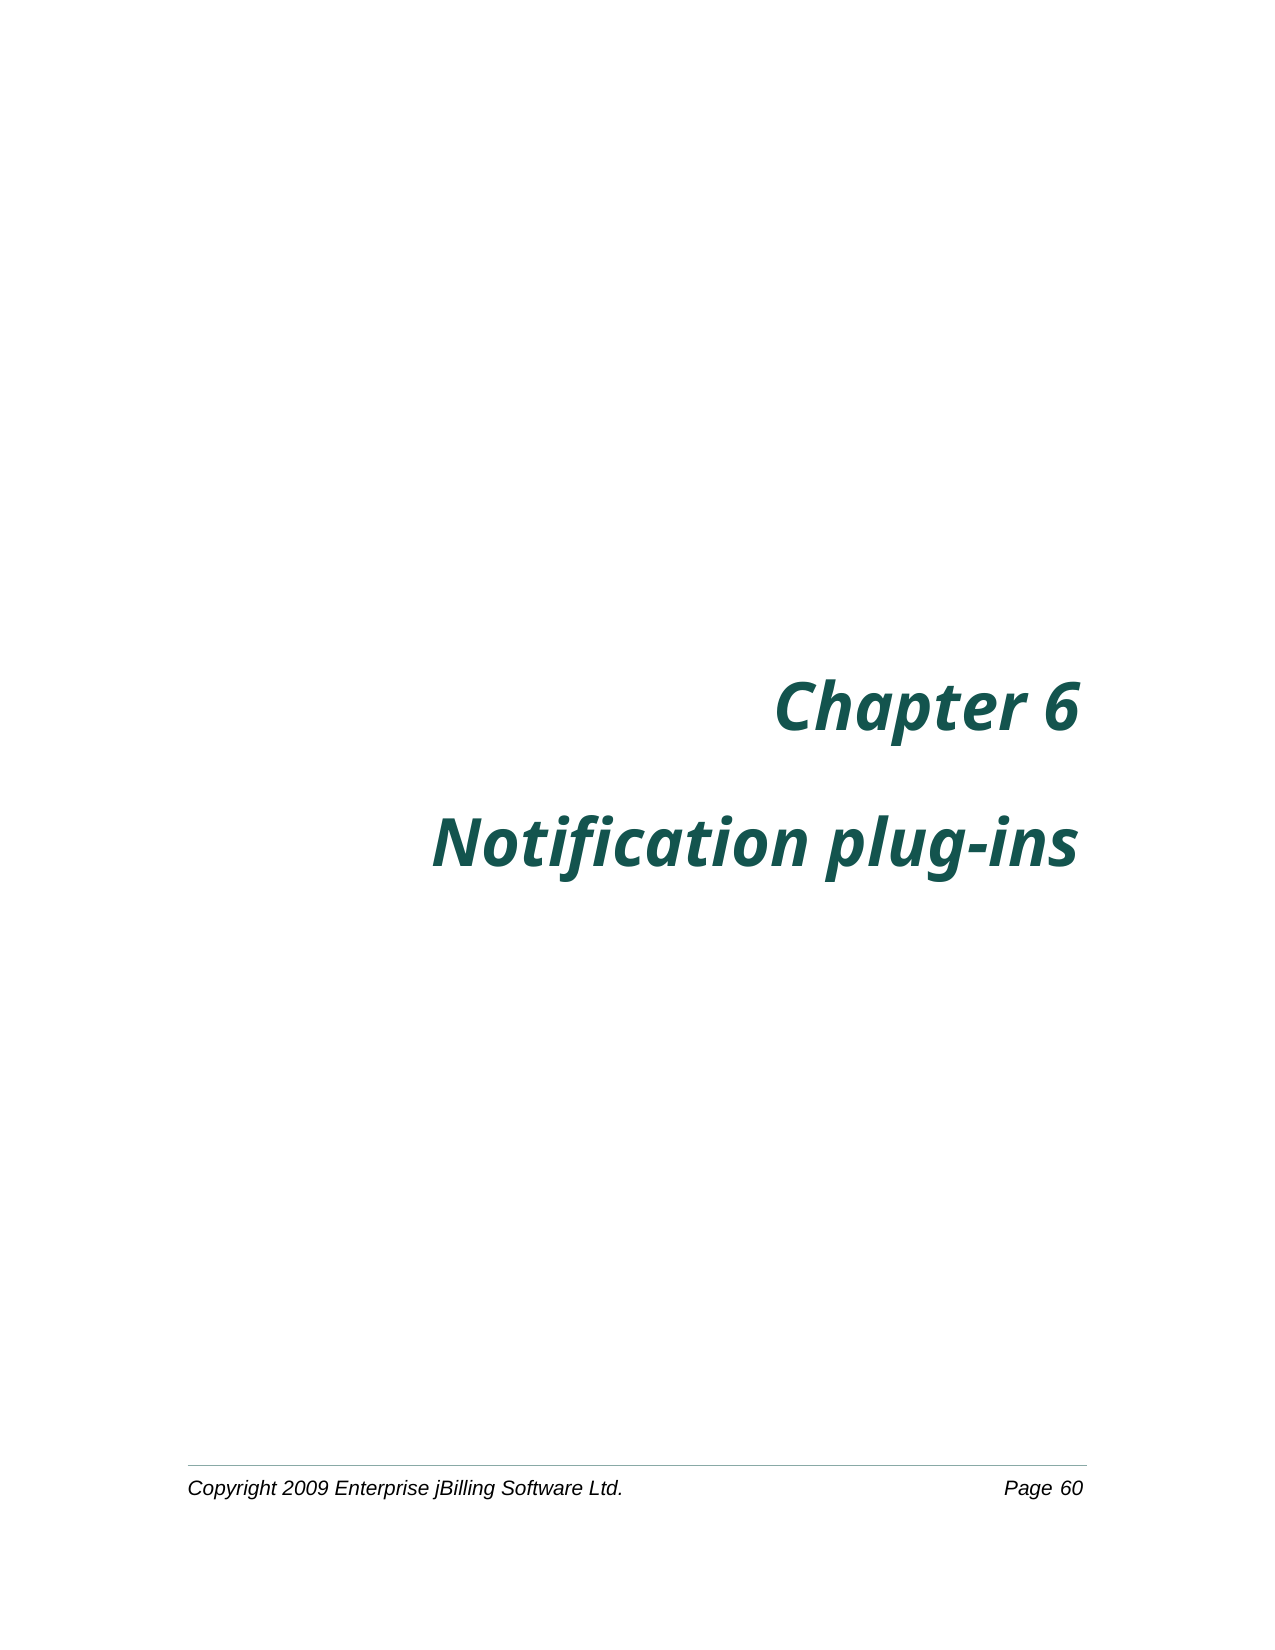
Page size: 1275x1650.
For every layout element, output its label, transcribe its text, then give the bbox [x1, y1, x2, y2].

subtitle Chapter 6 Notification plug-ins [187, 659, 1087, 886]
